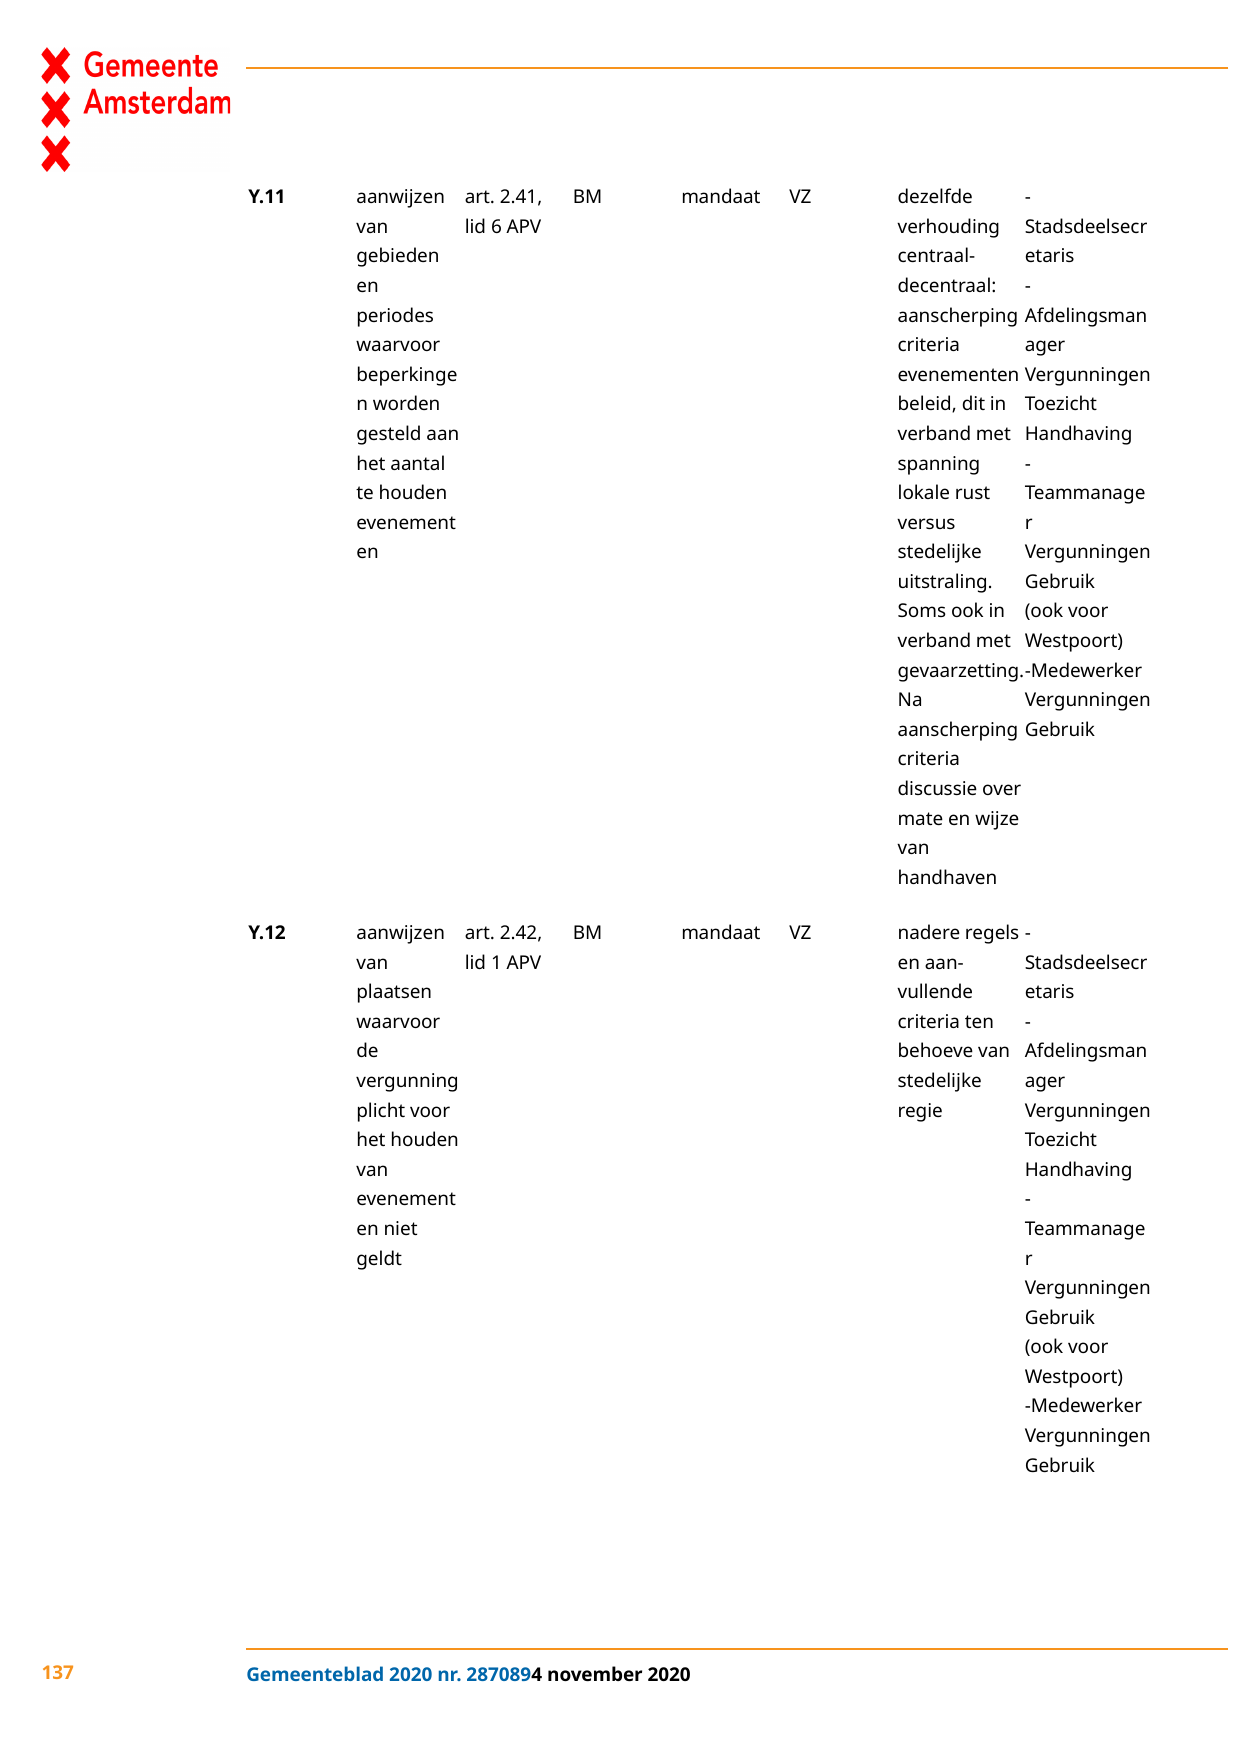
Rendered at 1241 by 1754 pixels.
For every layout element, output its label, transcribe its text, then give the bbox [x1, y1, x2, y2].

table_cell dezelfde verhouding centraal-decentraal: aanscherping criteria evenementenbeleid, dit in verband met spanning lokale rust versus stedelijke uitstraling. Soms ook in verband met gevaarzetting. Na aanscherping criteria discussie over mate en wijze van handhaven [898, 95, 1024, 890]
table_cell Y.12 [248, 890, 356, 1477]
picture [41, 47, 231, 172]
table_cell VZ [789, 95, 897, 890]
table_cell Y.11 [248, 95, 356, 890]
table_cell BM [573, 95, 681, 890]
table_cell [1025, 1478, 1152, 1592]
table_cell [898, 1478, 1024, 1592]
table_cell [681, 1478, 789, 1592]
table_cell art. 2.42, lid 1 APV [465, 890, 573, 1477]
table_cell [248, 1478, 356, 1592]
table_cell aanwijzen van plaatsen waarvoor de vergunningplicht voor het houden van evenementen niet geldt [356, 890, 464, 1477]
table_cell mandaat [681, 95, 789, 890]
table_cell VZ [789, 890, 897, 1477]
table_cell [789, 1478, 897, 1592]
table_cell - Stadsdeelsecretaris - Afdelingsmanager Vergunningen Toezicht Handhaving -Teammanager Vergunningen Gebruik (ook voor Westpoort) -Medewerker Vergunningen Gebruik [1025, 890, 1152, 1477]
table_cell aanwijzen van gebieden en periodes waarvoor beperkingen worden gesteld aan het aantal te houden evenementen [356, 95, 464, 890]
table_cell nadere regels en aan-vullende criteria ten behoeve van stedelijke regie [898, 890, 1024, 1477]
table_cell [573, 1478, 681, 1592]
table_cell BM [573, 890, 681, 1477]
table_cell [465, 1478, 573, 1592]
table_cell mandaat [681, 890, 789, 1477]
table_cell art. 2.41, lid 6 APV [465, 95, 573, 890]
table_cell [356, 1478, 464, 1592]
table_cell - Stadsdeelsecretaris - Afdelingsmanager Vergunningen Toezicht Handhaving -Teammanager Vergunningen Gebruik (ook voor Westpoort) -Medewerker Vergunningen Gebruik [1025, 95, 1152, 890]
